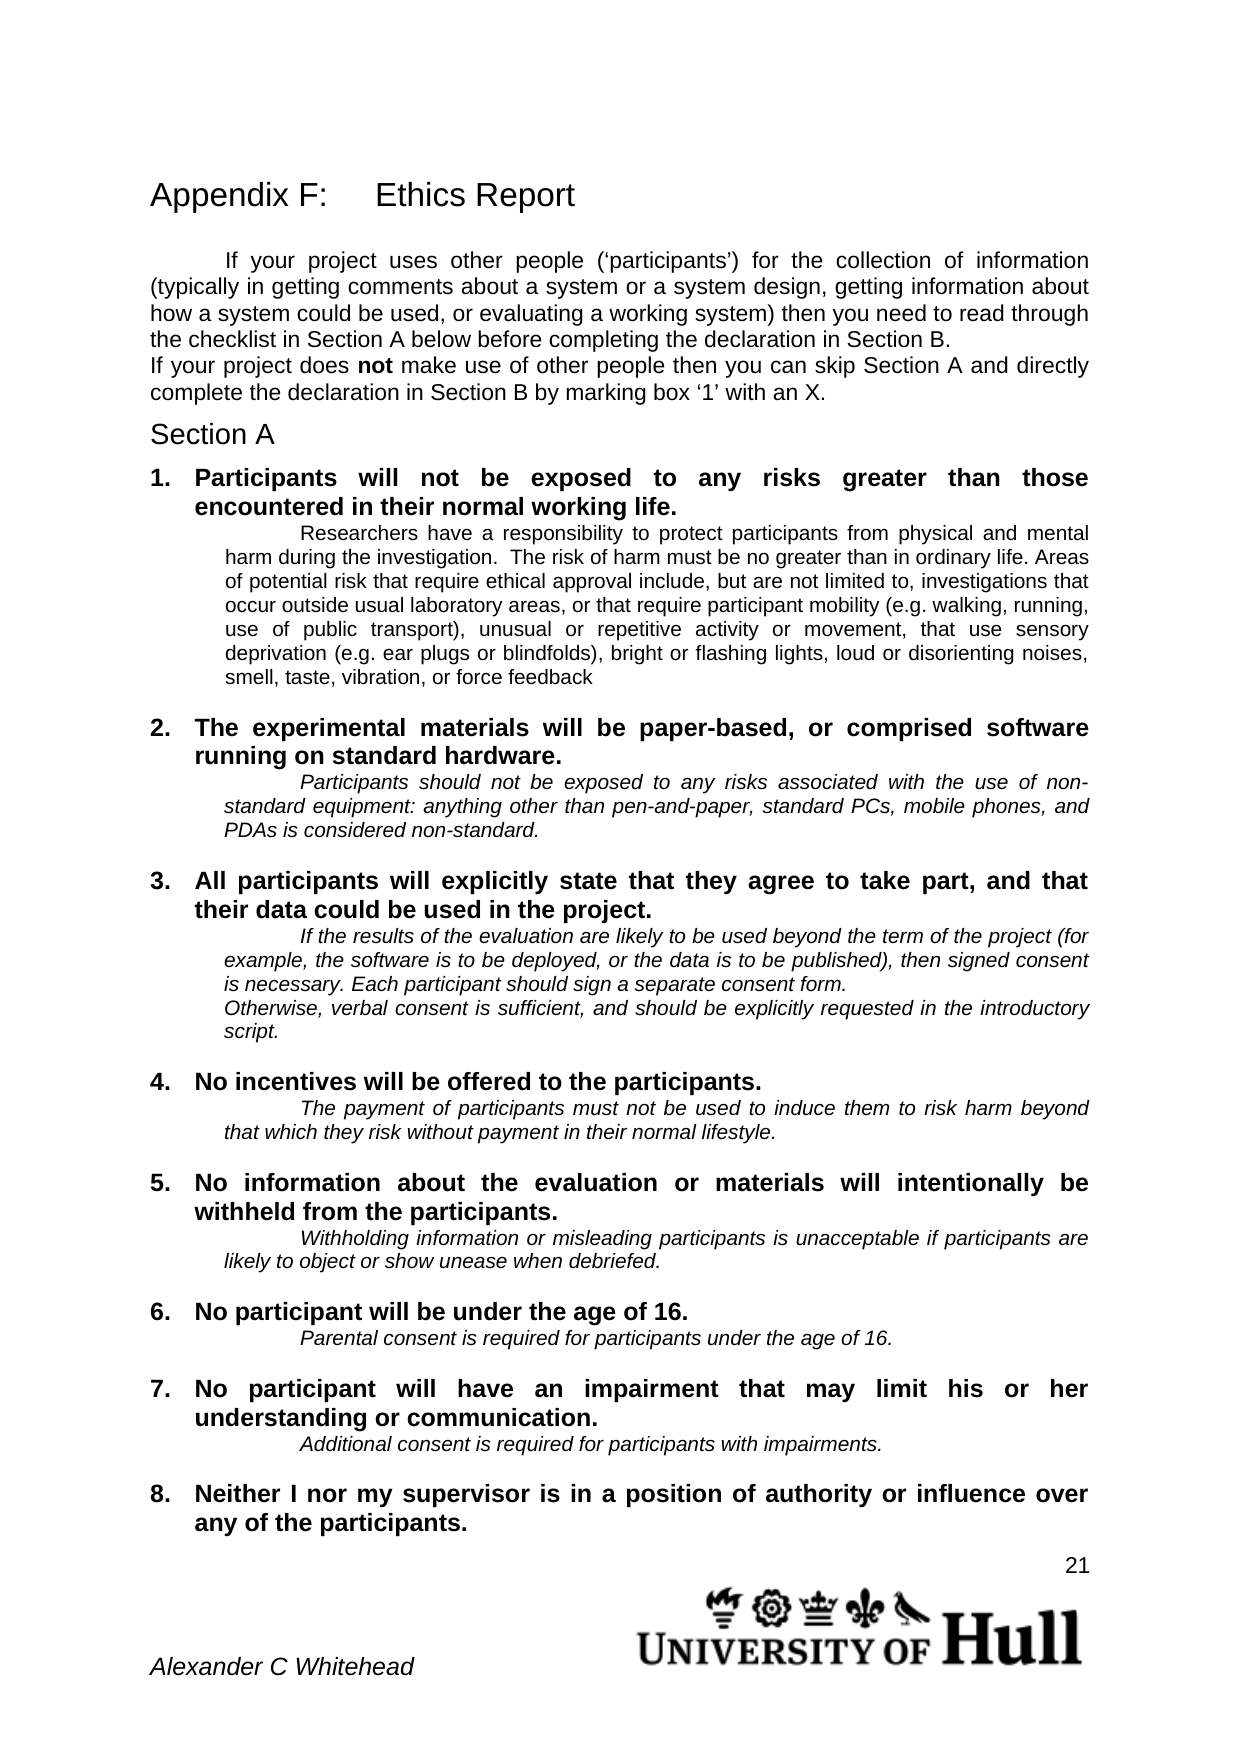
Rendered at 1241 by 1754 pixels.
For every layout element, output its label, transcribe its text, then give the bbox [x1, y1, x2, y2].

text Withholding information or misleading participants is unacceptable if participants are likely to object or show unease when debriefed. [224, 1225, 1090, 1273]
text 4. No incentives will be offered to the participants. [150, 1067, 1090, 1096]
text 7. No participant will have an impairment that may limit his or her understanding or communication. [150, 1374, 1090, 1431]
subtitle Ethics Report [150, 175, 1090, 213]
text Participants should not be exposed to any risks associated with the use of non-standard equipment: anything other than pen-and-paper, standard PCs, mobile phones, and PDAs is considered non-standard. [224, 770, 1090, 842]
picture [630, 1578, 1091, 1675]
text Parental consent is required for participants under the age of 16. [224, 1326, 1090, 1350]
text Otherwise, verbal consent is sufficient, and should be explicitly requested in the introductory script. [224, 995, 1090, 1043]
text 6. No participant will be under the age of 16. [150, 1297, 1090, 1326]
text 5. No information about the evaluation or materials will intentionally be withheld from the participants. [150, 1168, 1090, 1225]
text If your project does not make use of other people then you can skip Section A and directly complete the declaration in Section B by marking box ‘1’ with an X. [150, 352, 1090, 405]
text If the results of the evaluation are likely to be used beyond the term of the project (for example, the software is to be deployed, or the data is to be published), then signed consent is necessary. Each participant should sign a separate consent form. [224, 923, 1090, 995]
text Researchers have a responsibility to protect participants from physical and mental harm during the investigation. The risk of harm must be no greater than in ordinary life. Areas of potential risk that require ethical approval include, but are not limited to, investigations that occur outside usual laboratory areas, or that require participant mobility (e.g. walking, running, use of public transport), unusual or repetitive activity or movement, that use sensory deprivation (e.g. ear plugs or blindfolds), bright or flashing lights, loud or disorienting noises, smell, taste, vibration, or force feedback [225, 521, 1090, 689]
text 3. All participants will explicitly state that they agree to take part, and that their data could be used in the project. [150, 866, 1090, 923]
text 1. Participants will not be exposed to any risks greater than those encountered in their normal working life. [150, 463, 1090, 521]
text If your project uses other people (‘participants’) for the collection of information (typically in getting comments about a system or a system design, getting information about how a system could be used, or evaluating a working system) then you need to read through the checklist in Section A below before completing the declaration in Section B. [150, 247, 1090, 352]
text The payment of participants must not be used to induce them to risk harm beyond that which they risk without payment in their normal lifestyle. [224, 1096, 1090, 1144]
text Additional consent is required for participants with impairments. [224, 1431, 1090, 1455]
subtitle Section A [150, 417, 1090, 451]
text 2. The experimental materials will be paper-based, or comprised software running on standard hardware. [150, 713, 1090, 770]
text 8. Neither I nor my supervisor is in a position of authority or influence over any of the participants. [150, 1479, 1090, 1537]
